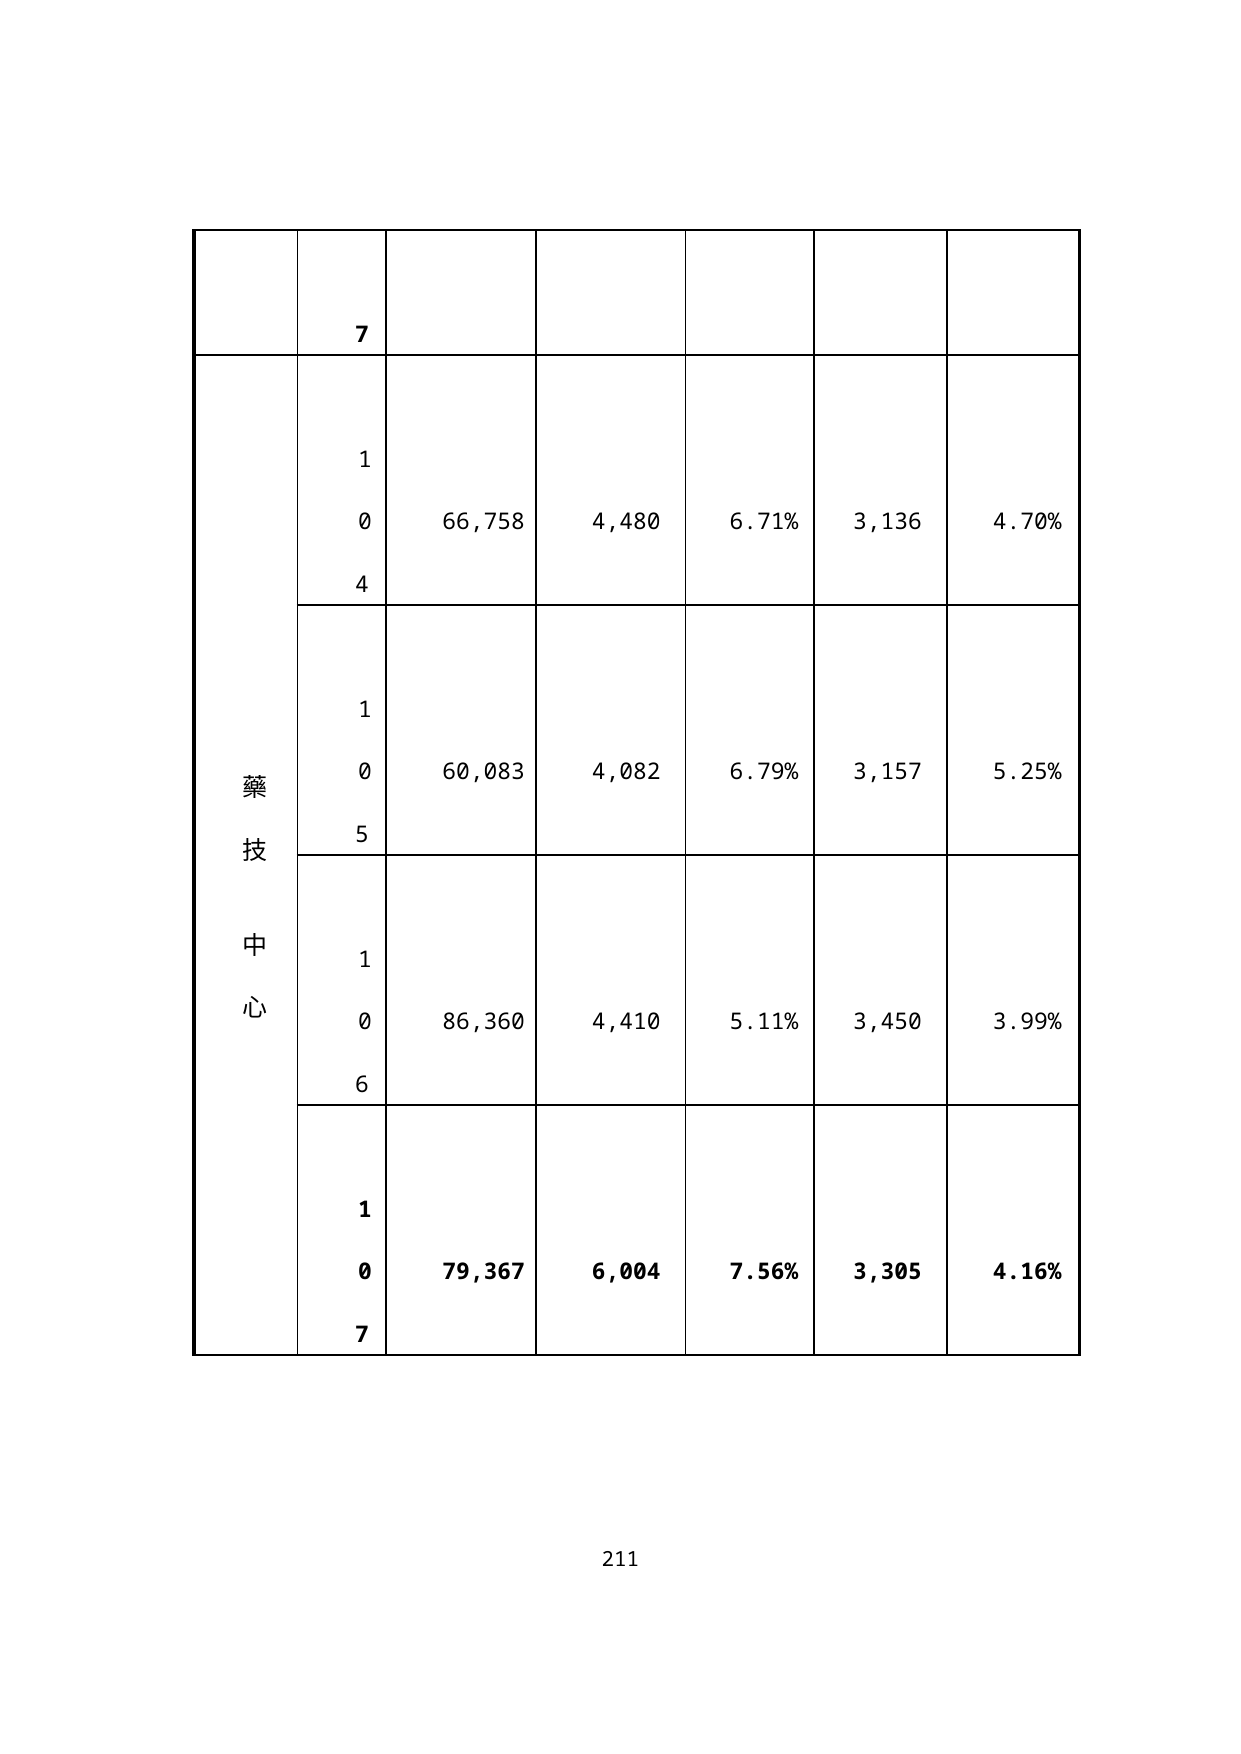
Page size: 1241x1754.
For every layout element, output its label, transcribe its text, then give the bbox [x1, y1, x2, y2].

table_cell [948, 231, 1078, 354]
table_cell 4,410 [537, 856, 685, 1104]
table_cell 6,004 [537, 1106, 685, 1354]
table_cell 60,083 [387, 606, 535, 854]
table_cell 7.56% [686, 1106, 813, 1354]
table_cell 6.71% [686, 356, 813, 604]
table_cell 6.79% [686, 606, 813, 854]
table_cell 4.70% [948, 356, 1078, 604]
table_cell 3,305 [815, 1106, 946, 1354]
table_cell [686, 231, 813, 354]
table_cell 86,360 [387, 856, 535, 1104]
table_cell 3.99% [948, 856, 1078, 1104]
table_cell 106 [298, 856, 385, 1104]
table_cell [815, 231, 946, 354]
table_cell 3,157 [815, 606, 946, 854]
table_cell 5.25% [948, 606, 1078, 854]
table_cell [537, 231, 685, 354]
table_cell 105 [298, 606, 385, 854]
table_cell [196, 231, 297, 354]
table_cell 79,367 [387, 1106, 535, 1354]
table_cell 3,450 [815, 856, 946, 1104]
table_cell 104 [298, 356, 385, 604]
table_cell 107 [298, 1106, 385, 1354]
table_cell 藥技 中心 [196, 356, 297, 1354]
table_cell 4.16% [948, 1106, 1078, 1354]
table_cell 4,082 [537, 606, 685, 854]
table_cell 4,480 [537, 356, 685, 604]
table_cell 66,758 [387, 356, 535, 604]
table_cell 3,136 [815, 356, 946, 604]
table_cell 7 [298, 231, 385, 354]
table_cell 5.11% [686, 856, 813, 1104]
table_cell [387, 231, 535, 354]
